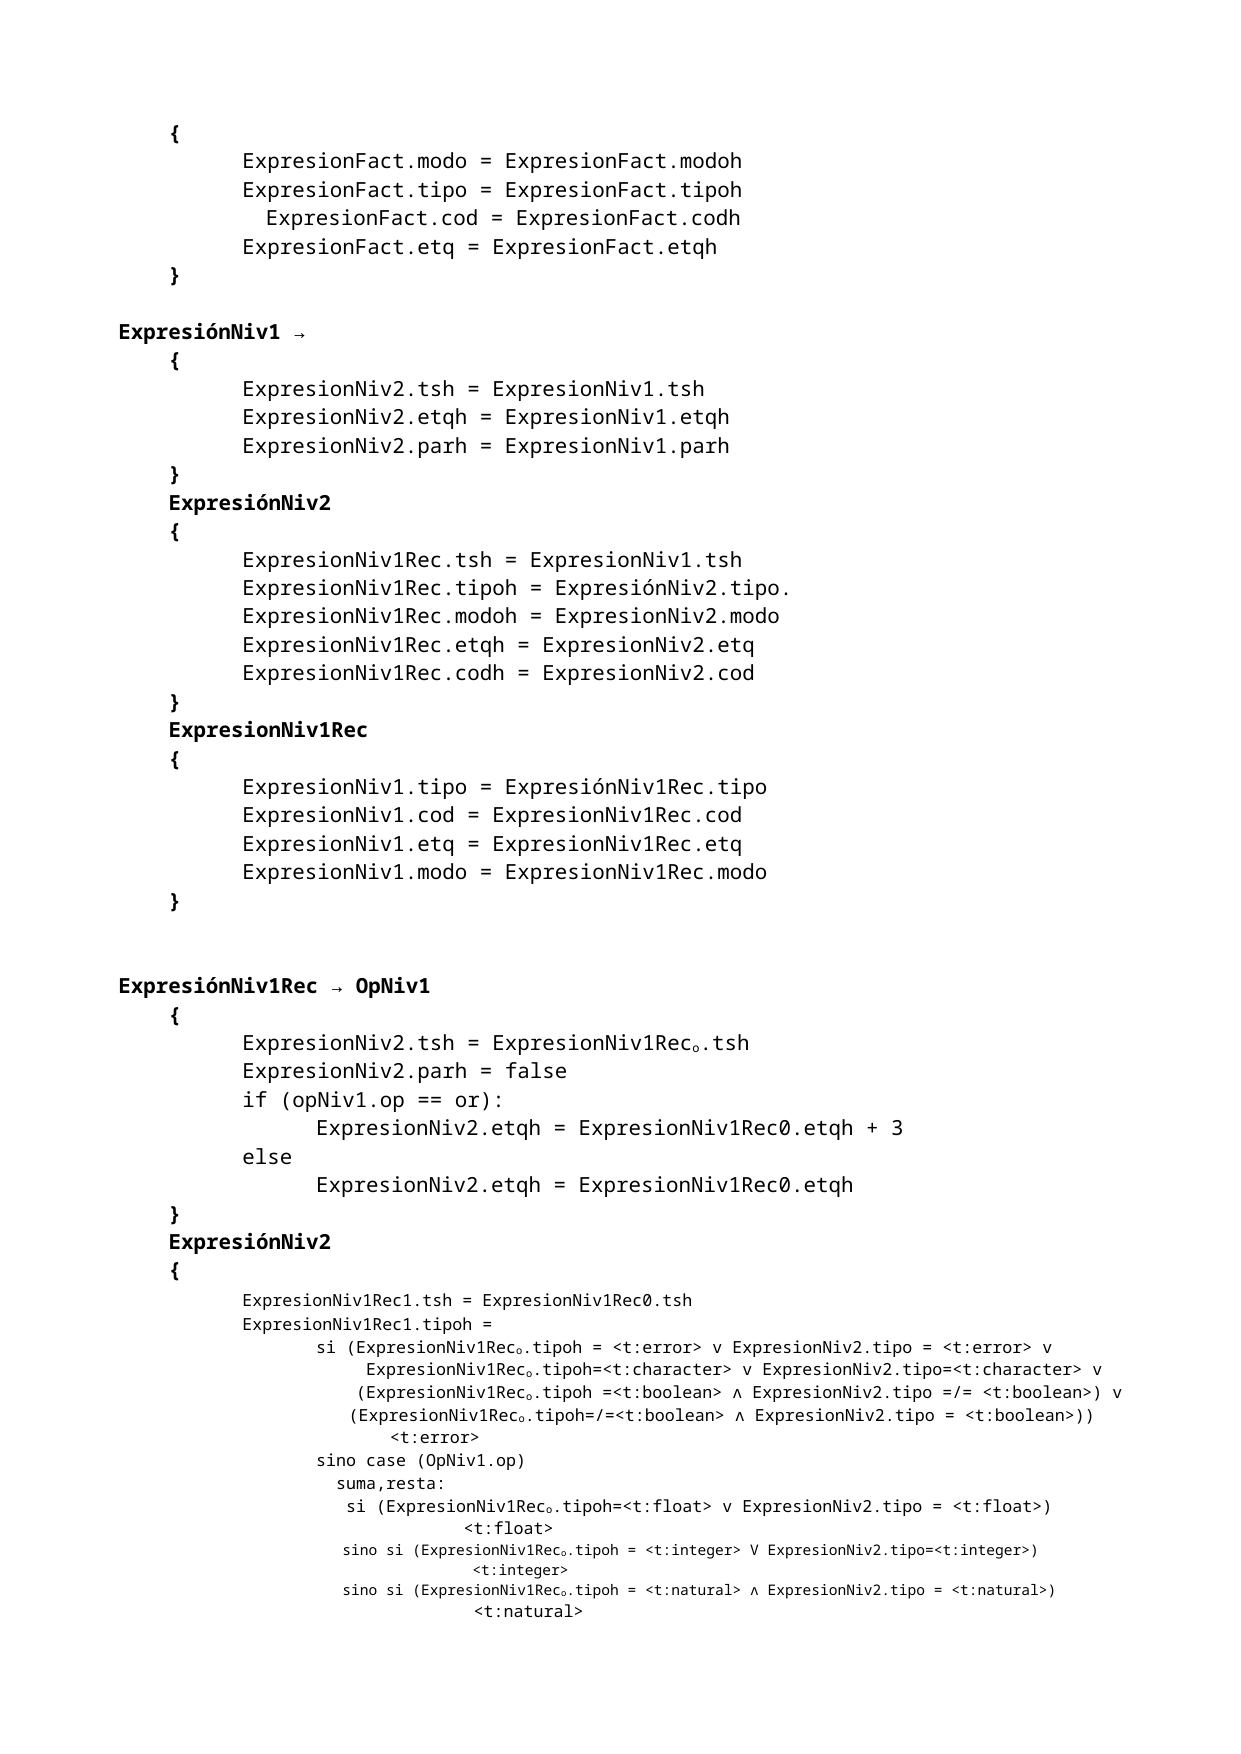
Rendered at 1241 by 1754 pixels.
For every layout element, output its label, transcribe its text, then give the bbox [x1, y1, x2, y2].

text ExpresionNiv2.tsh = ExpresionNiv1.tsh [168, 374, 1122, 402]
text ExpresionFact.cod = ExpresionFact.codh [118, 203, 1122, 232]
text (ExpresionNiv1Reco.tipoh =<t:boolean> ᴧ ExpresionNiv2.tipo =/= <t:boolean>) v [168, 1381, 1122, 1403]
text si (ExpresionNiv1Reco.tipoh = <t:error> v ExpresionNiv2.tipo = <t:error> v [168, 1335, 1122, 1358]
text <t:error> [168, 1426, 1122, 1449]
text ExpresionNiv1Rec.tipoh = ExpresiónNiv2.tipo. [168, 573, 1122, 602]
text ExpresionNiv2.parh = false [168, 1057, 1122, 1085]
text } [168, 886, 1122, 914]
text ExpresionNiv1.modo = ExpresionNiv1Rec.modo [168, 857, 1122, 886]
text ExpresiónNiv1Rec → OpNiv1 [118, 971, 1122, 1000]
text { [168, 1256, 1122, 1284]
text ExpresionNiv1Rec.etqh = ExpresionNiv2.etq [168, 630, 1122, 658]
text } [168, 260, 1122, 289]
text { [168, 516, 1122, 545]
text } [168, 1199, 1122, 1227]
text ExpresionNiv1Rec1.tipoh = [168, 1312, 1122, 1335]
text ExpresionNiv1.tipo = ExpresiónNiv1Rec.tipo [168, 772, 1122, 801]
text ExpresionNiv1Rec [168, 715, 1122, 744]
text ExpresionNiv2.parh = ExpresionNiv1.parh [168, 431, 1122, 459]
text (ExpresionNiv1Reco.tipoh=/=<t:boolean> ᴧ ExpresionNiv2.tipo = <t:boolean>)) [168, 1403, 1122, 1426]
text ExpresionNiv2.etqh = ExpresionNiv1.etqh [168, 402, 1122, 431]
text ExpresionNiv2.tsh = ExpresionNiv1Reco.tsh [168, 1028, 1122, 1057]
text ExpresionFact.tipo = ExpresionFact.tipoh [168, 175, 1122, 203]
text ExpresionNiv1.cod = ExpresionNiv1Rec.cod [168, 801, 1122, 829]
text { [168, 1000, 1122, 1028]
text ExpresionNiv1Rec.tsh = ExpresionNiv1.tsh [168, 545, 1122, 573]
text ExpresiónNiv2 [168, 1227, 1122, 1256]
text ExpresionNiv1Rec1.tsh = ExpresionNiv1Rec0.tsh [168, 1284, 1122, 1312]
text } [168, 687, 1122, 715]
text <t:natural> [168, 1599, 1122, 1622]
text <t:integer> [168, 1559, 1122, 1579]
text } [168, 459, 1122, 488]
text sino si (ExpresionNiv1Reco.tipoh = <t:natural> ᴧ ExpresionNiv2.tipo = <t:natural>) [168, 1579, 1122, 1599]
text ExpresiónNiv2 [168, 488, 1122, 516]
text ExpresionNiv1Reco.tipoh=<t:character> v ExpresionNiv2.tipo=<t:character> v [168, 1358, 1122, 1381]
text ExpresionNiv2.etqh = ExpresionNiv1Rec0.etqh [168, 1170, 1122, 1199]
text ExpresionFact.modo = ExpresionFact.modoh [168, 147, 1122, 175]
text { [168, 346, 1122, 374]
text suma,resta: [168, 1471, 1122, 1494]
text ExpresionNiv1Rec.codh = ExpresionNiv2.cod [168, 658, 1122, 687]
text ExpresionNiv1Rec.modoh = ExpresionNiv2.modo [168, 602, 1122, 630]
text if (opNiv1.op == or): [168, 1085, 1122, 1113]
text { [168, 118, 1122, 147]
text si (ExpresionNiv1Reco.tipoh=<t:float> v ExpresionNiv2.tipo = <t:float>) [168, 1494, 1122, 1517]
text sino case (OpNiv1.op) [168, 1449, 1122, 1471]
text ExpresiónNiv1 → [118, 317, 1122, 346]
text sino si (ExpresionNiv1Reco.tipoh = <t:integer> V ExpresionNiv2.tipo=<t:integer>) [168, 1539, 1122, 1559]
text ExpresionNiv1.etq = ExpresionNiv1Rec.etq [168, 829, 1122, 857]
text ExpresionNiv2.etqh = ExpresionNiv1Rec0.etqh + 3 [168, 1113, 1122, 1142]
text else [168, 1142, 1122, 1170]
text ExpresionFact.etq = ExpresionFact.etqh [168, 232, 1122, 260]
text <t:float> [168, 1517, 1122, 1539]
text { [168, 744, 1122, 772]
